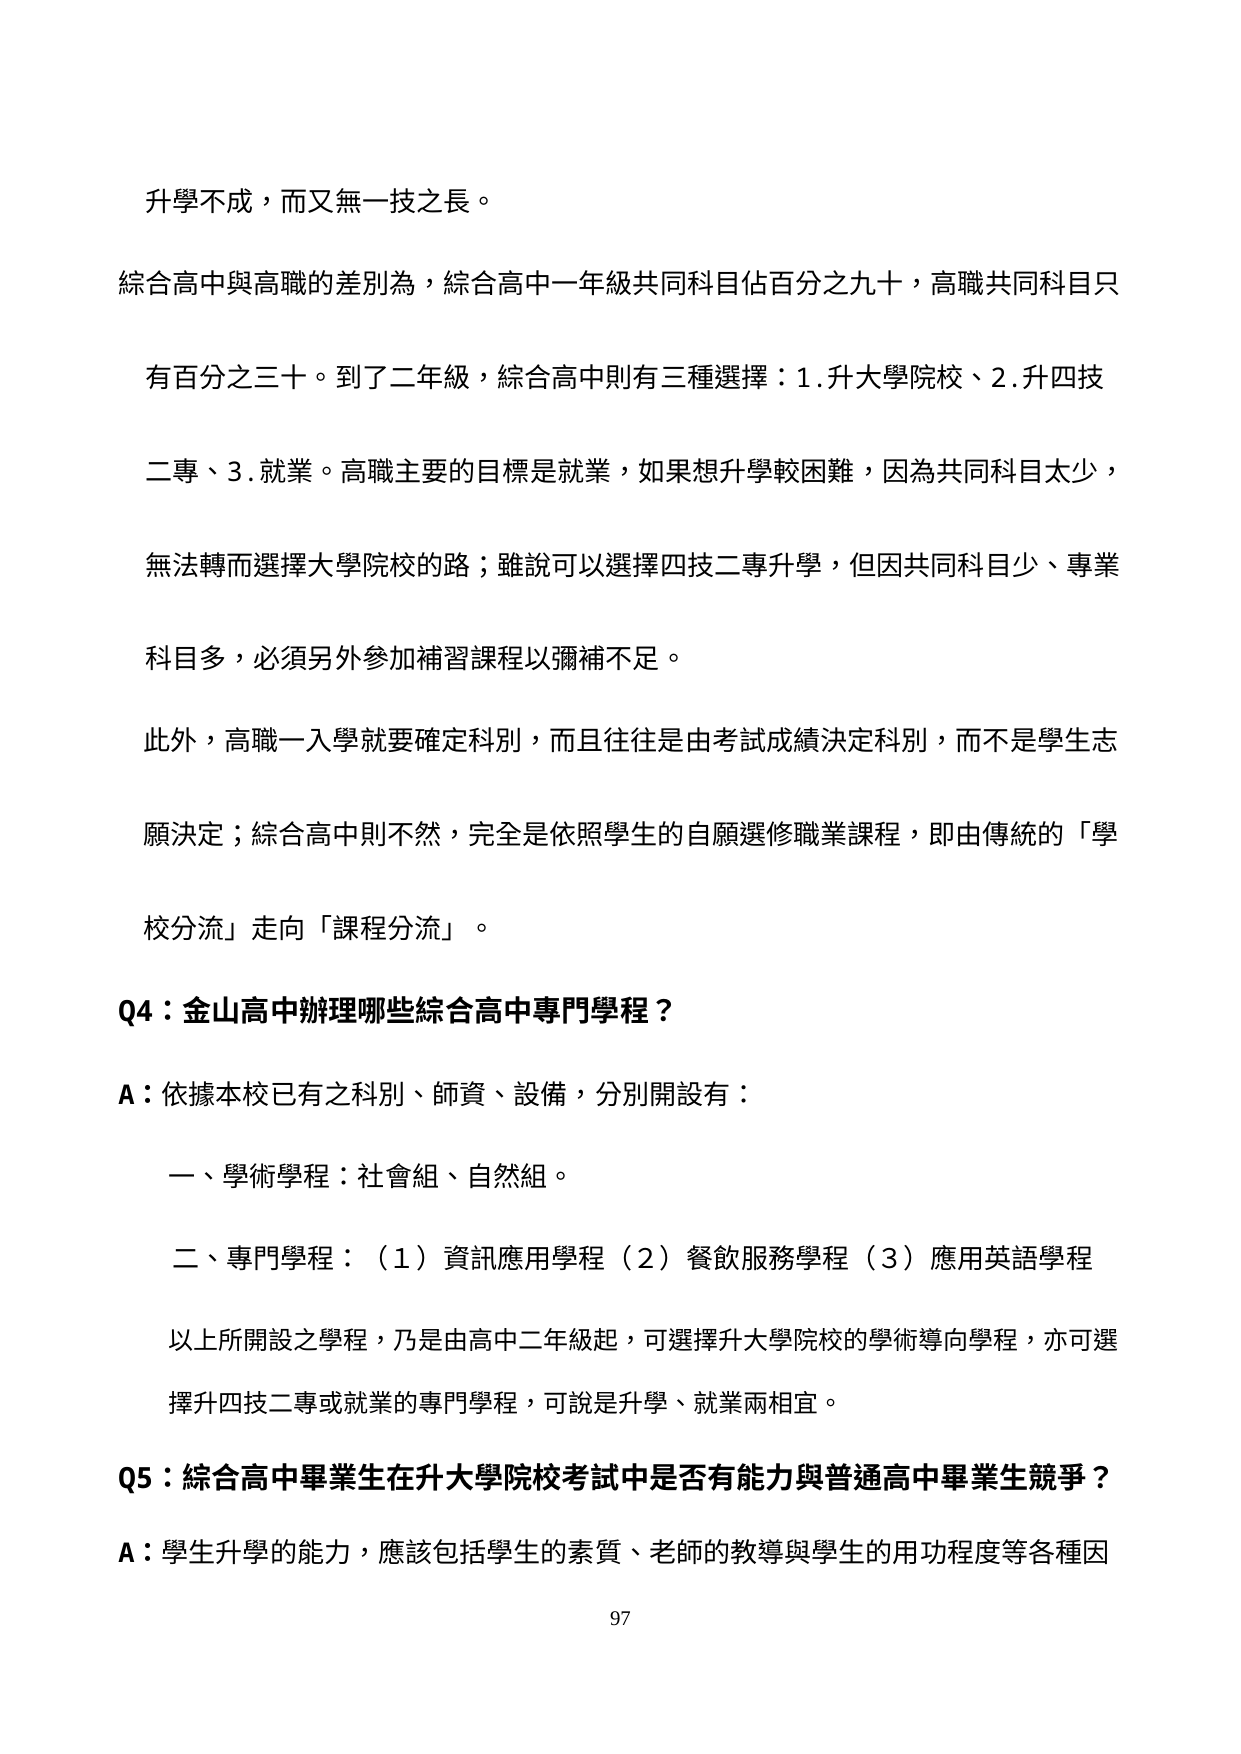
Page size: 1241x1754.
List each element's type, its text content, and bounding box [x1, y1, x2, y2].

text 一、學術學程：社會組、自然組。 [118, 1133, 1122, 1195]
text Q5：綜合高中畢業生在升大學院校考試中是否有能力與普通高中畢業生競爭？ [118, 1434, 1122, 1497]
text 此外，高職一入學就要確定科別，而且往往是由考試成績決定科別，而不是學生志願決定；綜合高中則不然，完全是依照學生的自願選修職業課程，即由傳統的「學校分流」走向「課程分流」。 [143, 697, 1122, 947]
text A：學生升學的能力，應該包括學生的素質、老師的教導與學生的用功程度等各種因 [118, 1509, 1122, 1572]
text 升學不成，而又無一技之長。 [118, 158, 1122, 221]
text Q4：金山高中辦理哪些綜合高中專門學程？ [118, 967, 1122, 1029]
text 以上所開設之學程，乃是由高中二年級起，可選擇升大學院校的學術導向學程，亦可選擇升四技二專或就業的專門學程，可說是升學、就業兩相宜。 [168, 1297, 1122, 1422]
text 二、專門學程：（１）資訊應用學程（２）餐飲服務學程（３）應用英語學程 [172, 1215, 1122, 1277]
text 綜合高中與高職的差別為，綜合高中一年級共同科目佔百分之九十，高職共同科目只有百分之三十。到了二年級，綜合高中則有三種選擇：1.升大學院校、2.升四技二專、3.就業。高職主要的目標是就業，如果想升學較困難，因為共同科目太少，無法轉而選擇大學院校的路；雖說可以選擇四技二專升學，但因共同科目少、專業科目多，必須另外參加補習課程以彌補不足。 [118, 240, 1122, 678]
text A：依據本校已有之科別、師資、設備，分別開設有： [118, 1051, 1122, 1113]
